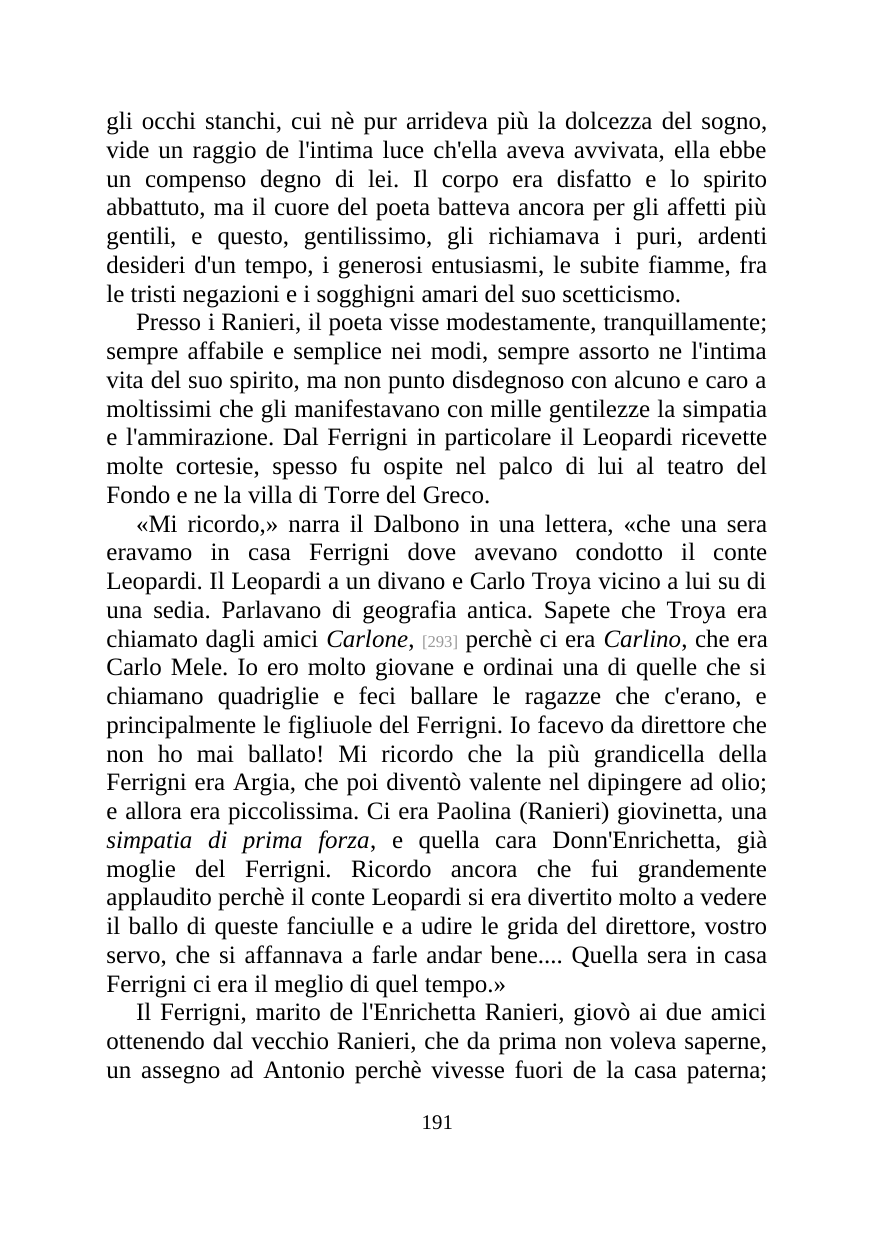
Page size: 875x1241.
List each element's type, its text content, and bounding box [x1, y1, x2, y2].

text gli occhi stanchi, cui nè pur arrideva più la dolcezza del sogno, vide un raggio de l'intima luce ch'ella aveva avvivata, ella ebbe un compenso degno di lei. Il corpo era disfatto e lo spirito abbattuto, ma il cuore del poeta batteva ancora per gli affetti più gentili, e questo, gentilissimo, gli richiamava i puri, ardenti desideri d'un tempo, i generosi entusiasmi, le subite fiamme, fra le tristi negazioni e i sogghigni amari del suo scetticismo. [106, 106, 768, 307]
text «Mi ricordo,» narra il Dalbono in una lettera, «che una sera eravamo in casa Ferrigni dove avevano condotto il conte Leopardi. Il Leopardi a un divano e Carlo Troya vicino a lui su di una sedia. Parlavano di geografia antica. Sapete che Troya era chiamato dagli amici Carlone, [293] perchè ci era Carlino, che era Carlo Mele. Io ero molto giovane e ordinai una di quelle che si chiamano quadriglie e feci ballare le ragazze che c'erano, e principalmente le figliuole del Ferrigni. Io facevo da direttore che non ho mai ballato! Mi ricordo che la più grandicella della Ferrigni era Argia, che poi diventò valente nel dipingere ad olio; e allora era piccolissima. Ci era Paolina (Ranieri) giovinetta, una simpatia di prima forza, e quella cara Donn'Enrichetta, già moglie del Ferrigni. Ricordo ancora che fui grandemente applaudito perchè il conte Leopardi si era divertito molto a vedere il ballo di queste fanciulle e a udire le grida del direttore, vostro servo, che si affannava a farle andar bene.... Quella sera in casa Ferrigni ci era il meglio di quel tempo.» [106, 509, 768, 997]
text Presso i Ranieri, il poeta visse modestamente, tranquillamente; sempre affabile e semplice nei modi, sempre assorto ne l'intima vita del suo spirito, ma non punto disdegnoso con alcuno e caro a moltissimi che gli manifestavano con mille gentilezze la simpatia e l'ammirazione. Dal Ferrigni in particolare il Leopardi ricevette molte cortesie, spesso fu ospite nel palco di lui al teatro del Fondo e ne la villa di Torre del Greco. [106, 307, 768, 509]
text Il Ferrigni, marito de l'Enrichetta Ranieri, giovò ai due amici ottenendo dal vecchio Ranieri, che da prima non voleva saperne, un assegno ad Antonio perchè vivesse fuori de la casa paterna; [106, 997, 768, 1084]
